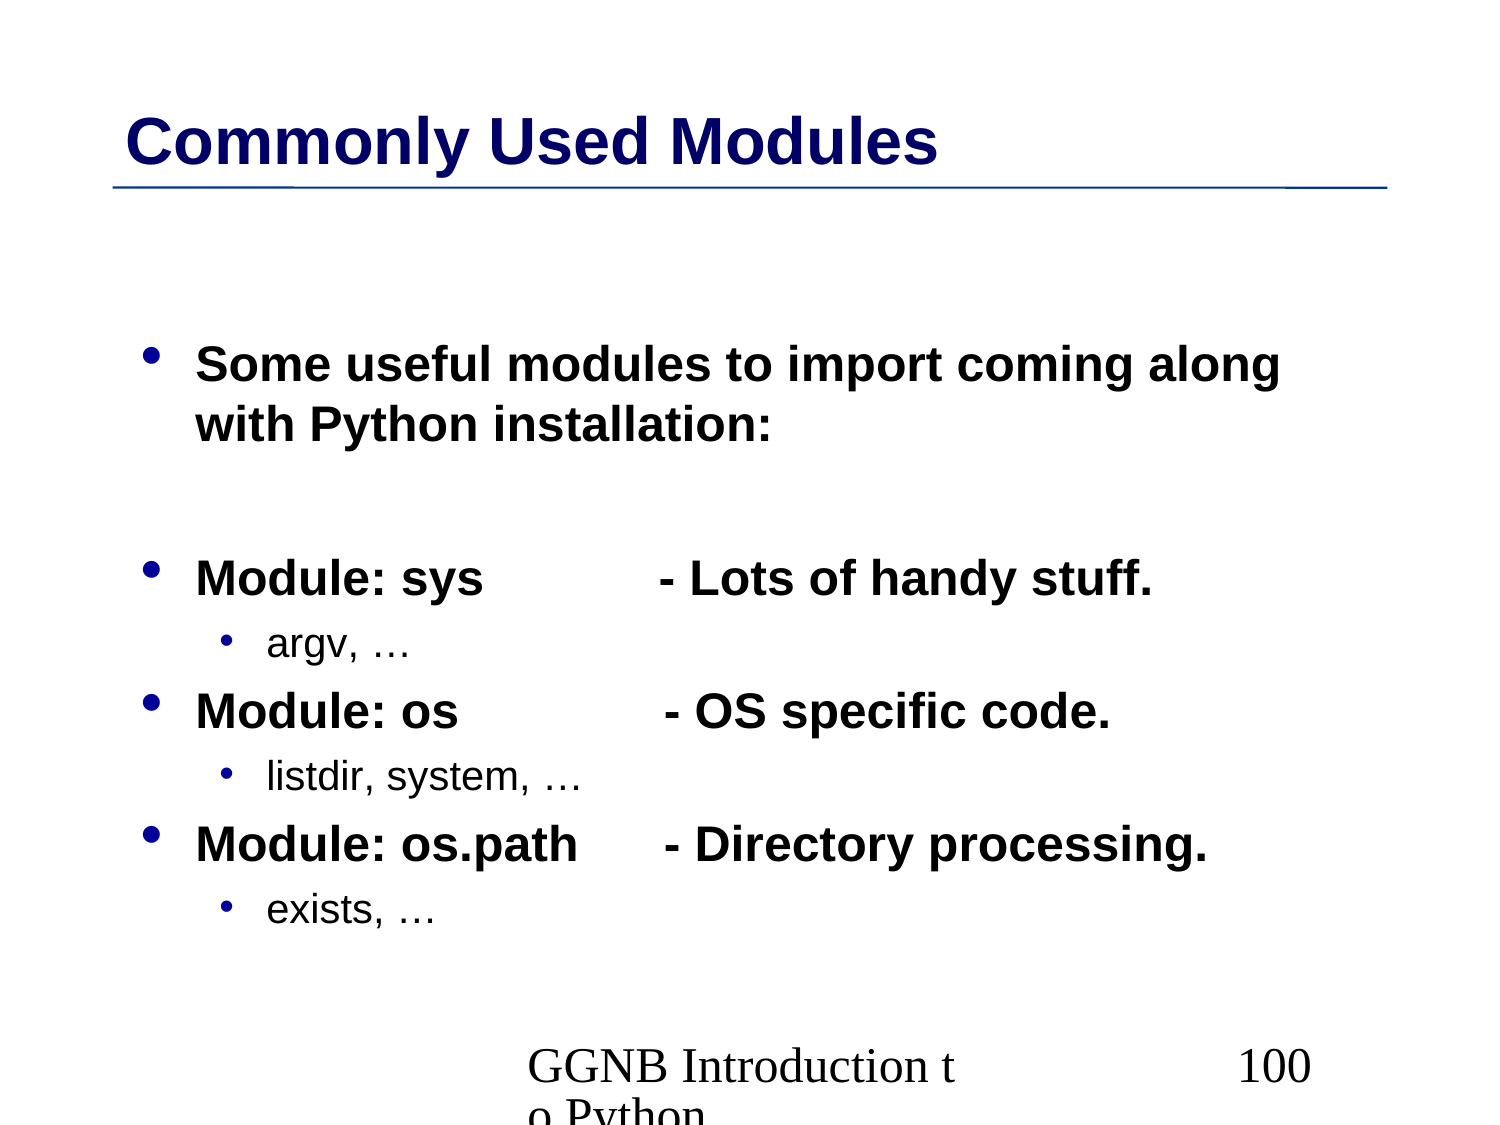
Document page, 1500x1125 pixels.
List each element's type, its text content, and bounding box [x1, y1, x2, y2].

list Some useful modules to import coming along with Python installation: Module: sys - Lots of handy stuff. argv, … Module: os - OS specific code. listdir, system, … Module: os.path - Directory processing. exists, … [112, 324, 1388, 1088]
title Commonly Used Modules [112, 90, 1388, 185]
